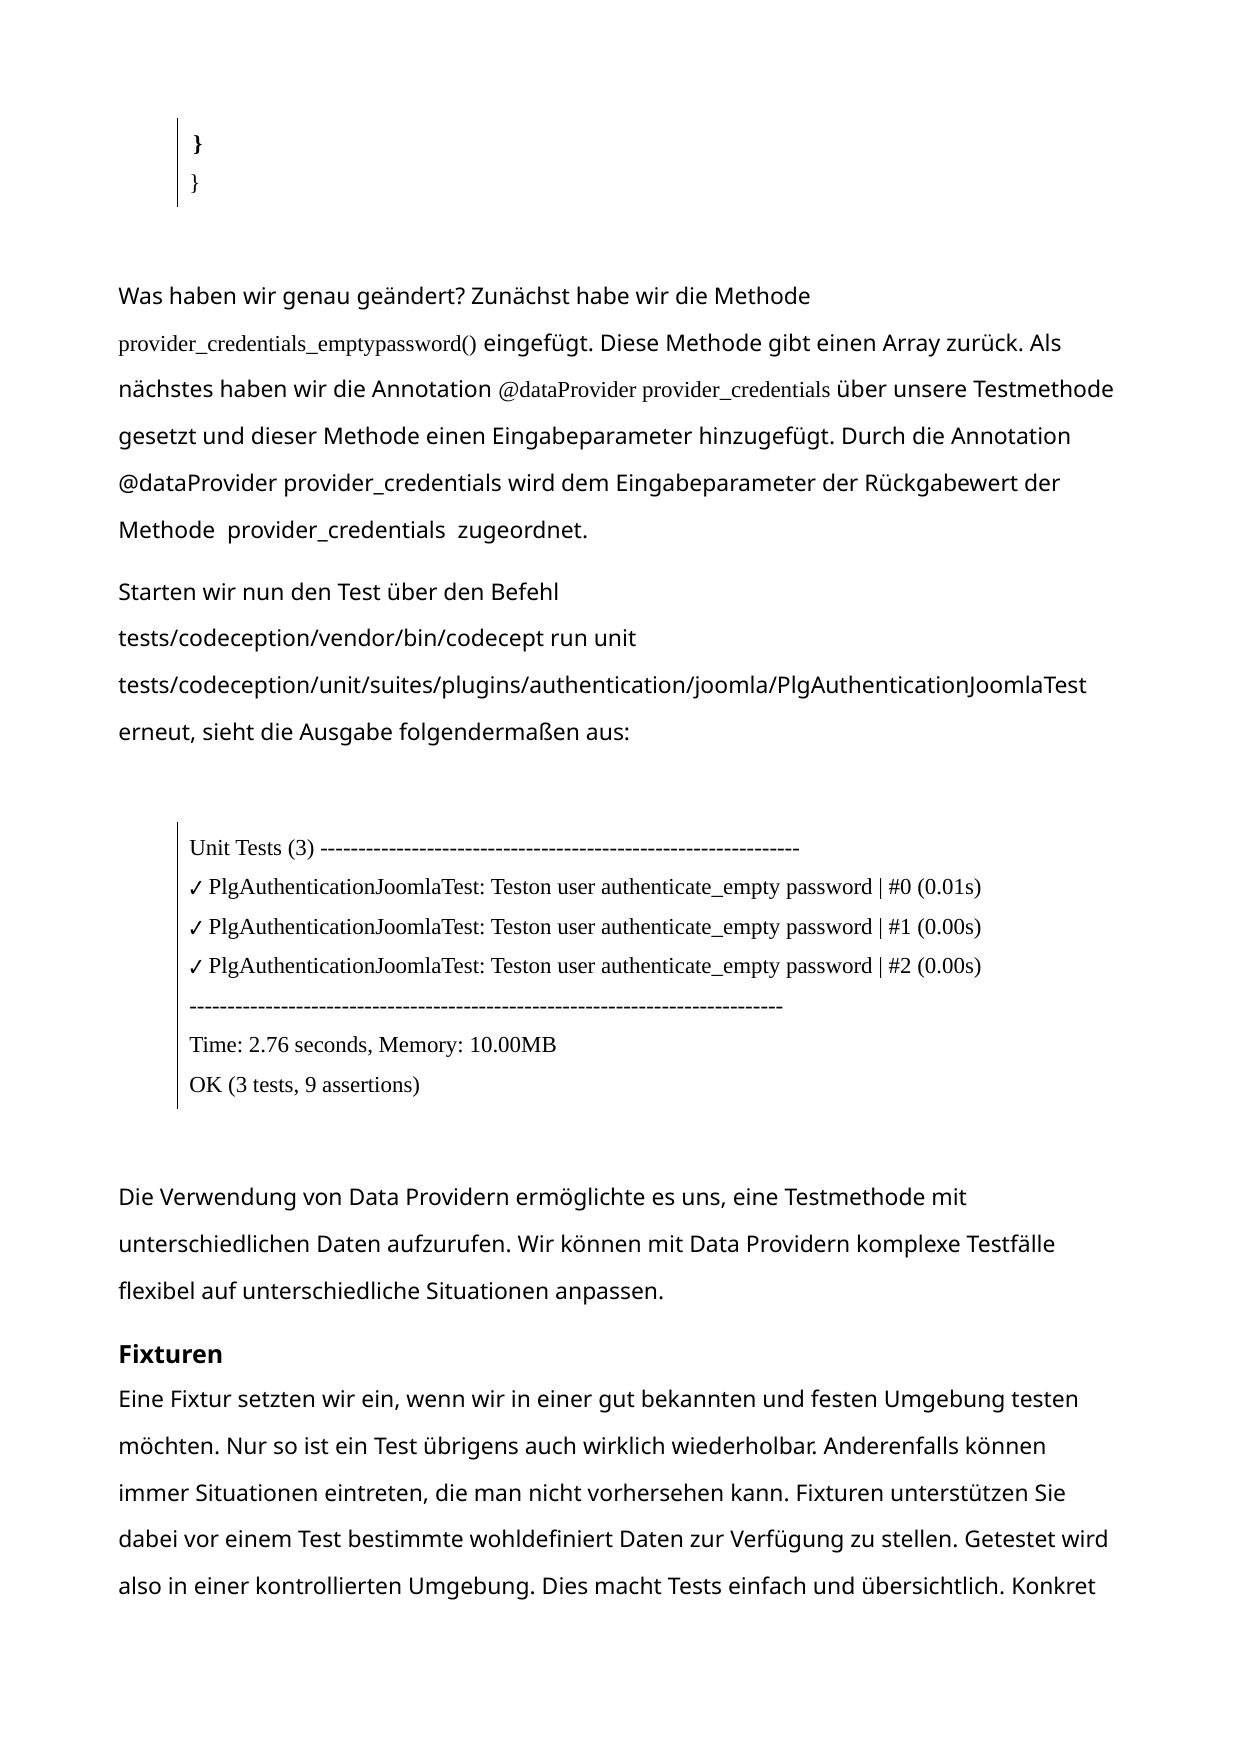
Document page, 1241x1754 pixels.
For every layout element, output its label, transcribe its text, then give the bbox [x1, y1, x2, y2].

text Die Verwendung von Data Providern ermöglichte es uns, eine Testmethode mit unterschiedlichen Daten aufzurufen. Wir können mit Data Providern komplexe Testfälle flexibel auf unterschiedliche Situationen anpassen. [118, 1181, 1122, 1306]
text Starten wir nun den Test über den Befehl tests/codeception/vendor/bin/codecept run unit tests/codeception/unit/suites/plugins/authentication/joomla/PlgAuthenticationJoomlaTest erneut, sieht die Ausgabe folgendermaßen aus: [118, 576, 1122, 747]
text Eine Fixtur setzten wir ein, wenn wir in einer gut bekannten und festen Umgebung testen möchten. Nur so ist ein Test übrigens auch wirklich wiederholbar. Anderenfalls können immer Situationen eintreten, die man nicht vorhersehen kann. Fixturen unterstützen Sie dabei vor einem Test bestimmte wohldefiniert Daten zur Verfügung zu stellen. Getestet wird also in einer kontrollierten Umgebung. Dies macht Tests einfach und übersichtlich. Konkret [118, 1383, 1122, 1602]
subtitle Fixturen [118, 1336, 1122, 1370]
text Unit Tests (3) --------------------------------------------------------------- ✔ PlgAuthenticationJoomlaTest: Teston user authenticate_empty password | #0 (0.01s) ✔ PlgAuthenticationJoomlaTest: Teston user authenticate_empty password | #1 (0.00s) ✔ PlgAuthenticationJoomlaTest: Teston user authenticate_empty password | #2 (0.00s) ------------------------------------------------------------------------------ Time: 2.76 seconds, Memory: 10.00MB OK (3 tests, 9 assertions) [178, 822, 1122, 1109]
text } } [178, 118, 1122, 207]
text Was haben wir genau geändert? Zunächst habe wir die Methode provider_credentials_emptypassword() eingefügt. Diese Methode gibt einen Array zurück. Als nächstes haben wir die Annotation @dataProvider provider_credentials über unsere Testmethode gesetzt und dieser Methode einen Eingabeparameter hinzugefügt. Durch die Annotation @dataProvider provider_credentials wird dem Eingabeparameter der Rückgabewert der Methode provider_credentials zugeordnet. [118, 280, 1122, 545]
